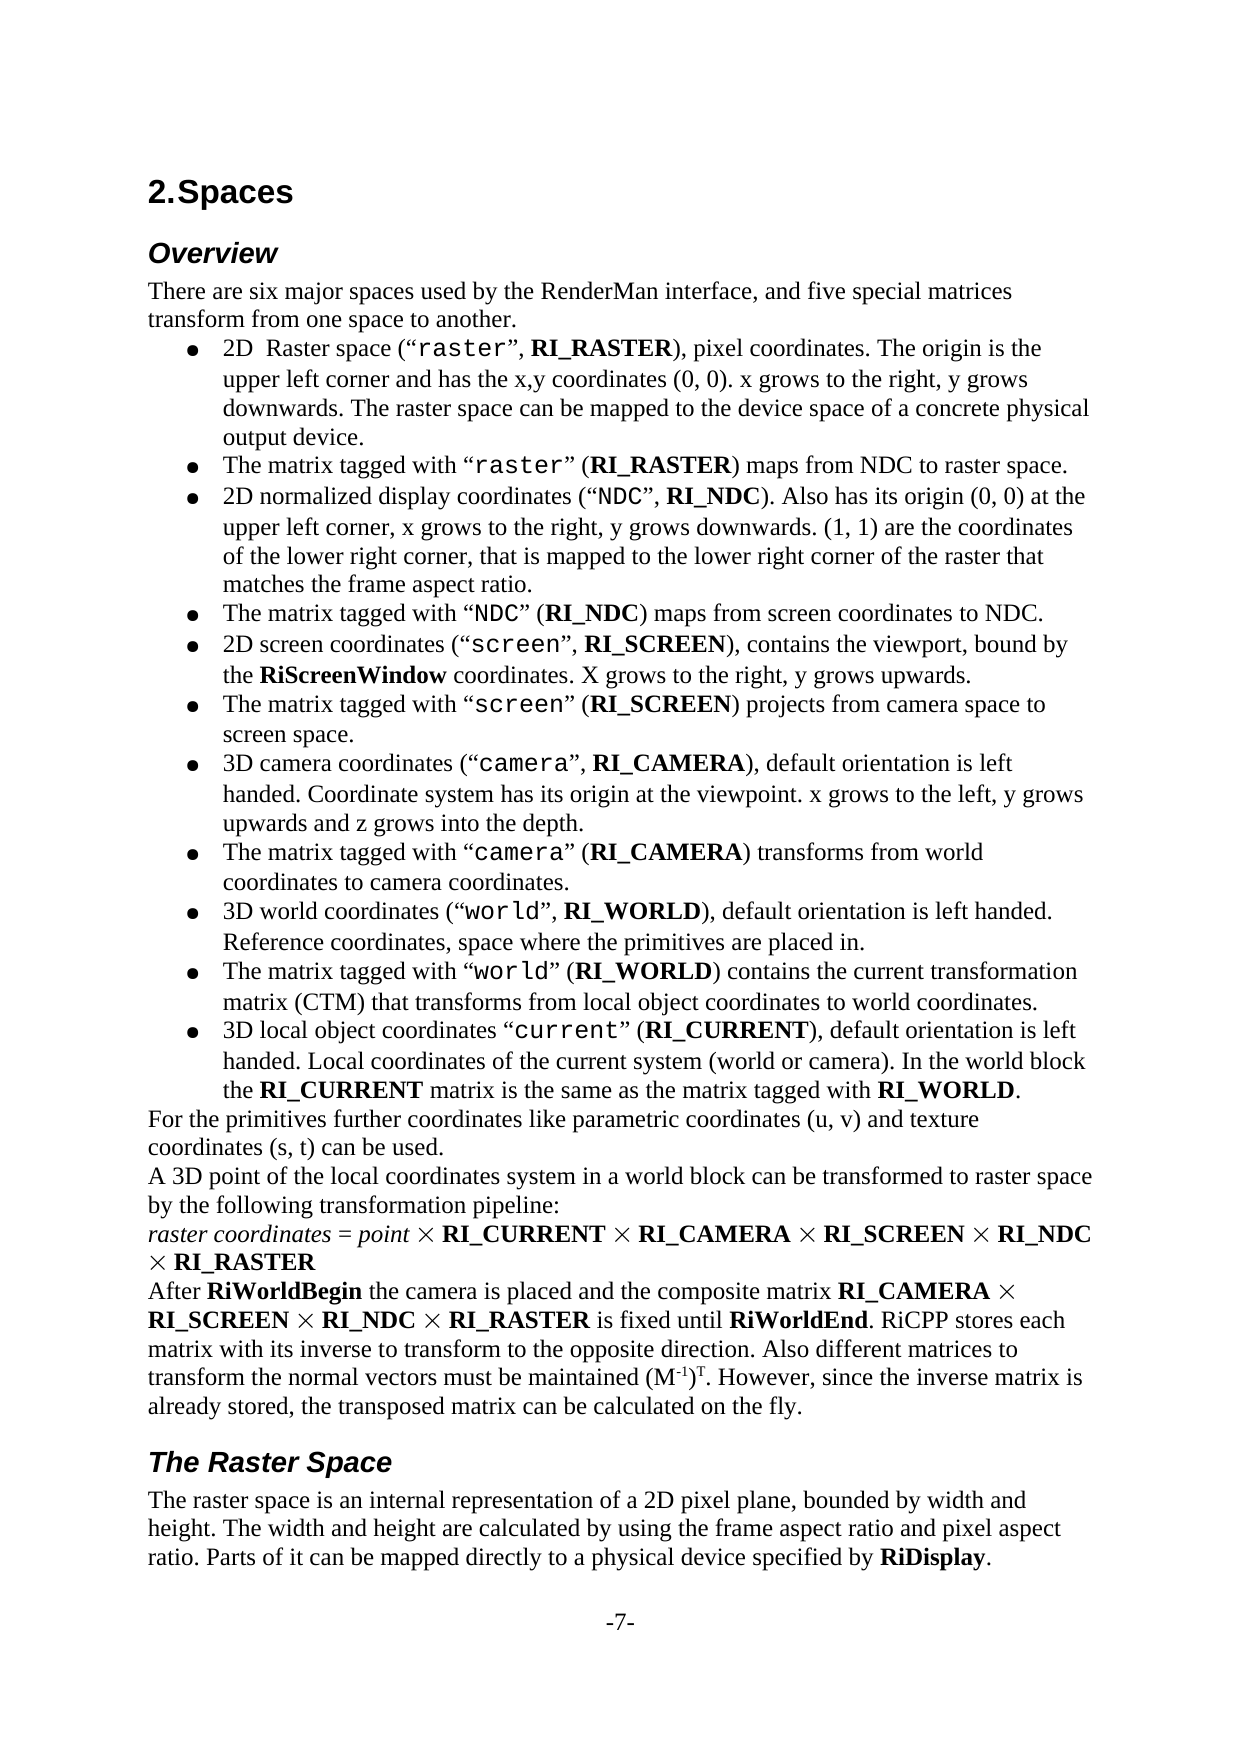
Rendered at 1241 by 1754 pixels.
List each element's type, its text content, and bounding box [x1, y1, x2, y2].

text There are six major spaces used by the RenderMan interface, and five special matrices transform from one space to another. [148, 276, 1092, 333]
subtitle Overview [148, 236, 1092, 269]
text The raster space is an internal representation of a 2D pixel plane, bounded by width and height. The width and height are calculated by using the frame aspect ratio and pixel aspect ratio. Parts of it can be mapped directly to a physical device specified by RiDisplay. [148, 1485, 1092, 1571]
list 2D screen coordinates (“screen”, RI_SCREEN), contains the viewport, bound by the RiScreenWindow coordinates. X grows to the right, y grows upwards. [185, 629, 1092, 689]
list 3D camera coordinates (“camera”, RI_CAMERA), default orientation is left handed. Coordinate system has its origin at the viewpoint. x grows to the left, y grows upwards and z grows into the depth. [185, 748, 1092, 837]
subtitle The Raster Space [148, 1445, 1092, 1478]
text After RiWorldBegin the camera is placed and the composite matrix RI_CAMERA ´ RI_SCREEN ´ RI_NDC ´ RI_RASTER is fixed until RiWorldEnd. RiCPP stores each matrix with its inverse to transform to the opposite direction. Also different matrices to transform the normal vectors must be maintained (M-1)T. However, since the inverse matrix is already stored, the transposed matrix can be calculated on the fly. [148, 1276, 1092, 1420]
subtitle Spaces [148, 173, 1092, 211]
list 2D Raster space (“raster”, RI_RASTER), pixel coordinates. The origin is the upper left corner and has the x,y coordinates (0, 0). x grows to the right, y grows downwards. The raster space can be mapped to the device space of a concrete physical output device. [185, 333, 1092, 450]
list The matrix tagged with “world” (RI_WORLD) contains the current transformation matrix (CTM) that transforms from local object coordinates to world coordinates. [185, 956, 1092, 1015]
text For the primitives further coordinates like parametric coordinates (u, v) and texture coordinates (s, t) can be used. [148, 1104, 1092, 1161]
list The matrix tagged with “NDC” (RI_NDC) maps from screen coordinates to NDC. [185, 598, 1092, 629]
list 3D world coordinates (“world”, RI_WORLD), default orientation is left handed. Reference coordinates, space where the primitives are placed in. [185, 896, 1092, 956]
text A 3D point of the local coordinates system in a world block can be transformed to raster space by the following transformation pipeline: [148, 1161, 1092, 1219]
list 3D local object coordinates “current” (RI_CURRENT), default orientation is left handed. Local coordinates of the current system (world or camera). In the world block the RI_CURRENT matrix is the same as the matrix tagged with RI_WORLD. [185, 1015, 1092, 1104]
list The matrix tagged with “screen” (RI_SCREEN) projects from camera space to screen space. [185, 689, 1092, 748]
text raster coordinates = point ´ RI_CURRENT ´ RI_CAMERA ´ RI_SCREEN ´ RI_NDC ´ RI_RASTER [148, 1219, 1092, 1276]
list The matrix tagged with “camera” (RI_CAMERA) transforms from world coordinates to camera coordinates. [185, 837, 1092, 896]
list 2D normalized display coordinates (“NDC”, RI_NDC). Also has its origin (0, 0) at the upper left corner, x grows to the right, y grows downwards. (1, 1) are the coordinates of the lower right corner, that is mapped to the lower right corner of the raster that matches the frame aspect ratio. [185, 481, 1092, 598]
list The matrix tagged with “raster” (RI_RASTER) maps from NDC to raster space. [185, 450, 1092, 481]
